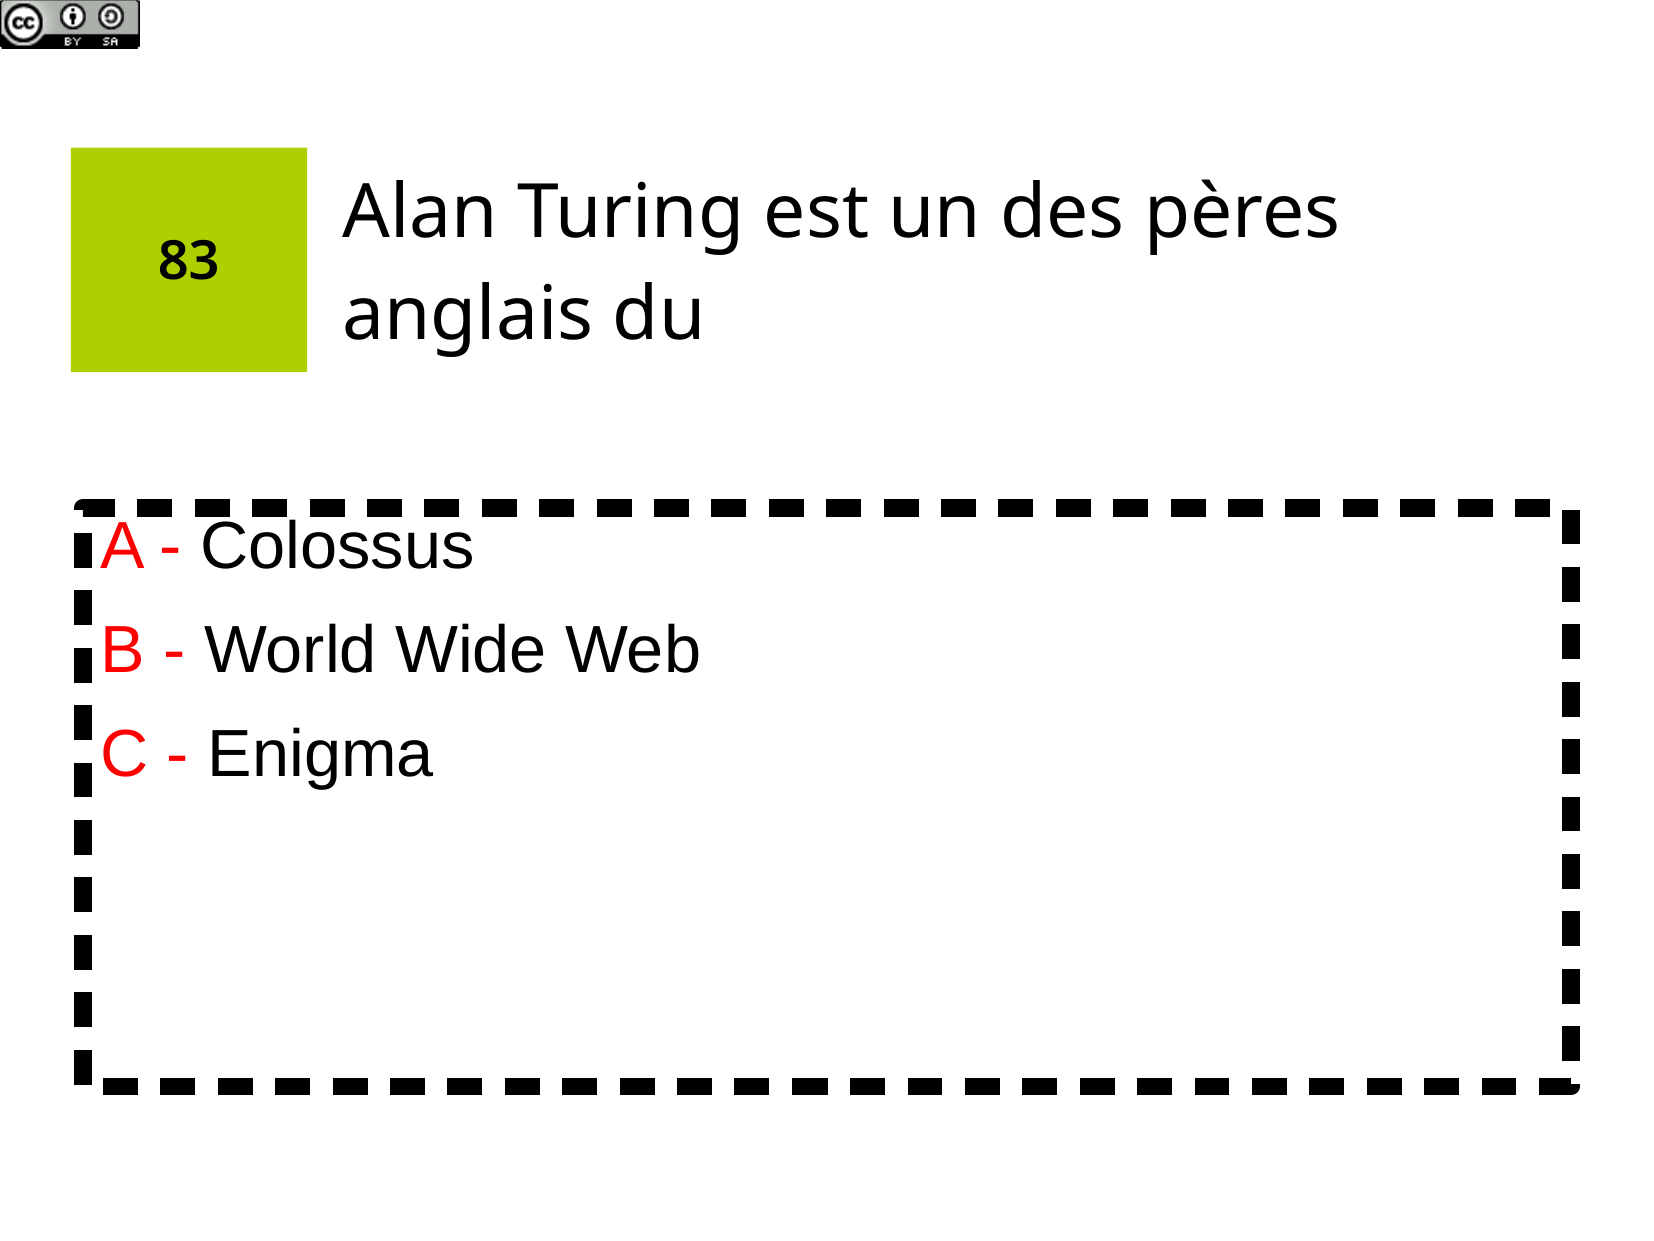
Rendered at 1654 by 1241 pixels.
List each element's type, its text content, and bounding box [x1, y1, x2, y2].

picture [0, 0, 140, 49]
list Colossus World Wide Web Enigma [82, 507, 1571, 1087]
title Alan Turing est un des pères anglais du [342, 59, 1571, 461]
